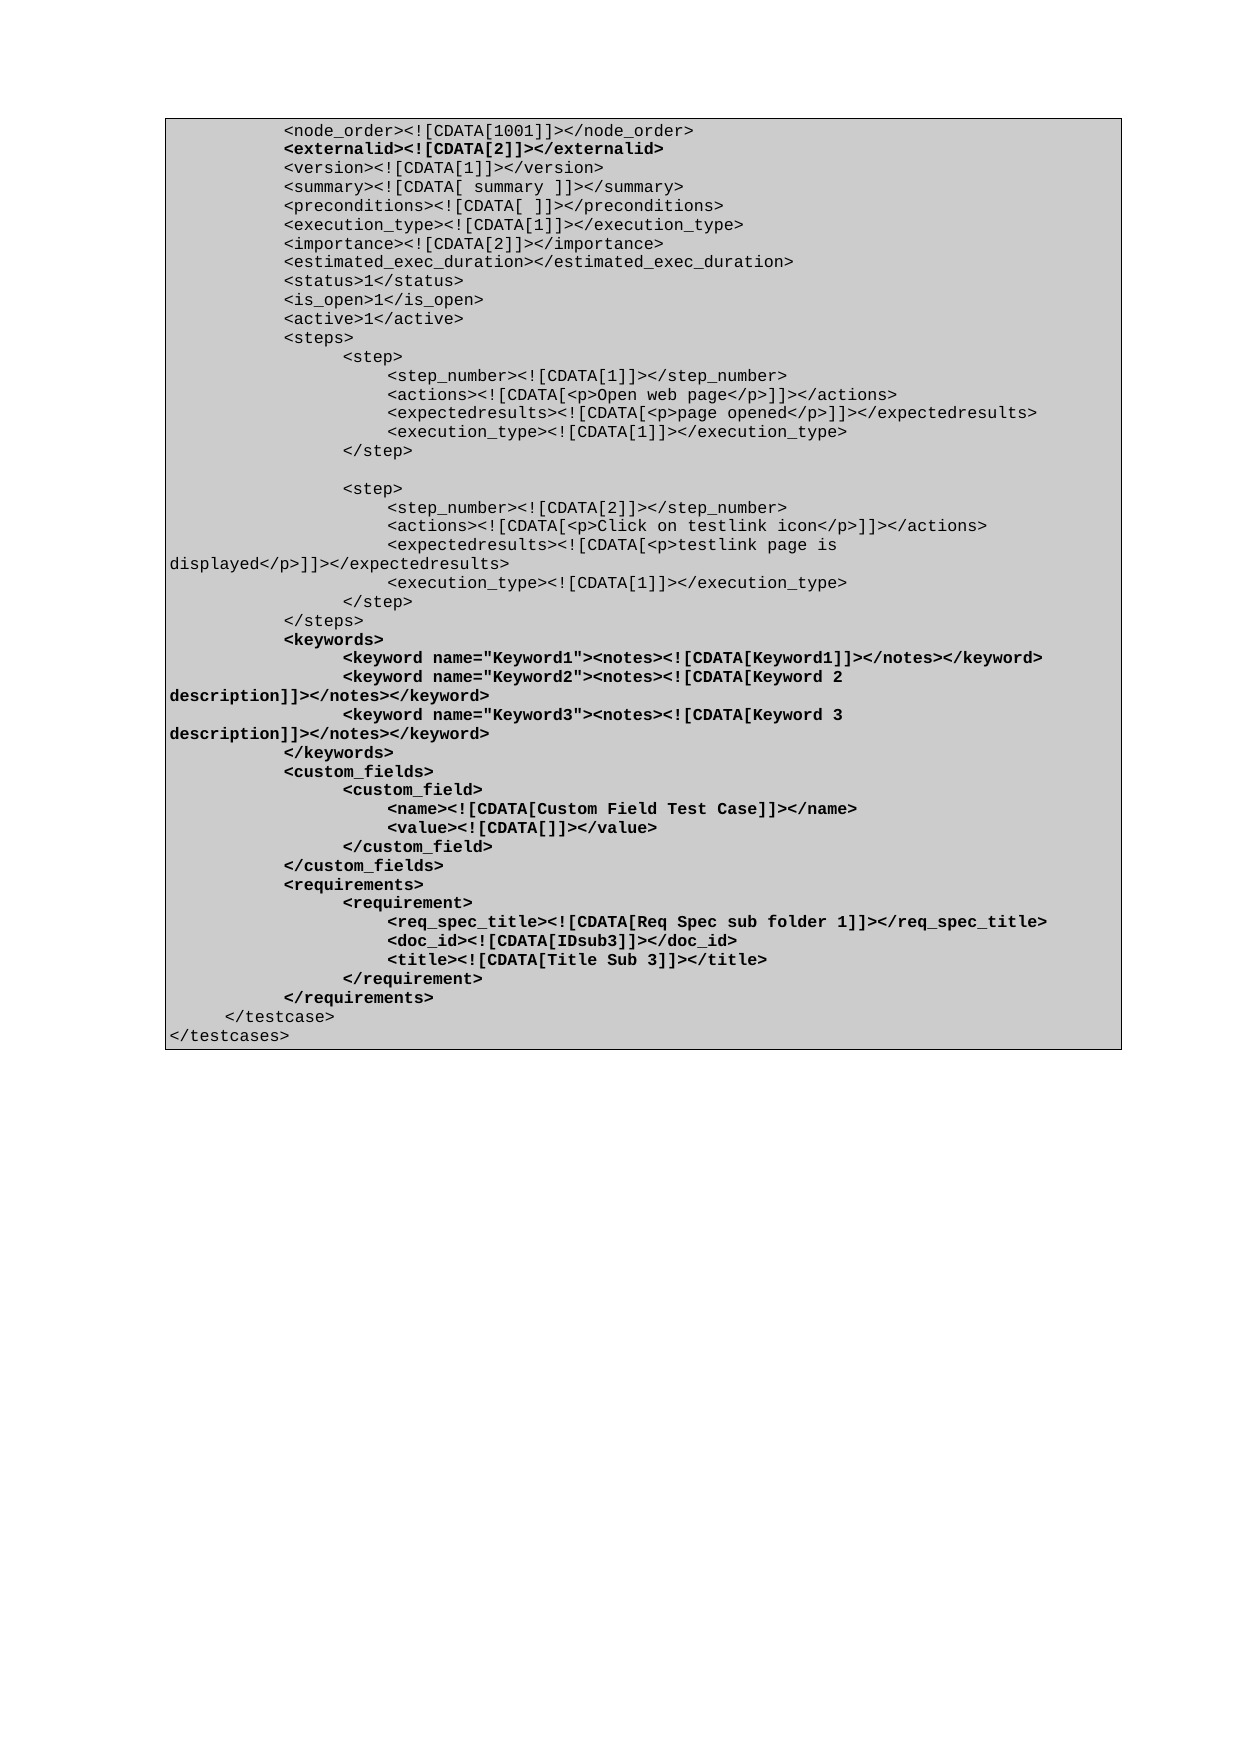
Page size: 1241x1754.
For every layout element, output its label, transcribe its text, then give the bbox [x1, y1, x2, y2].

text <is_open>1</is_open> [166, 288, 1121, 307]
text <node_order><![CDATA[1001]]></node_order> <externalid><![CDATA[2]]></externalid> <version><![CDATA[1]]></version> <summary><![CDATA[ summary ]]></summary> <preconditions><![CDATA[ ]]></preconditions> <execution_type><![CDATA[1]]></execution_type> <importance><![CDATA[2]]></importance> <estimated_exec_duration></estimated_exec_duration> <status>1</status> [166, 119, 1121, 288]
text <active>1</active> <steps> <step> <step_number><![CDATA[1]]></step_number> <actions><![CDATA[<p>Open web page</p>]]></actions> <expectedresults><![CDATA[<p>page opened</p>]]></expectedresults> <execution_type><![CDATA[1]]></execution_type> </step> <step> <step_number><![CDATA[2]]></step_number> <actions><![CDATA[<p>Click on testlink icon</p>]]></actions> <expectedresults><![CDATA[<p>testlink page is displayed</p>]]></expectedresults> <execution_type><![CDATA[1]]></execution_type> </step> </steps> <keywords> <keyword name="Keyword1"><notes><![CDATA[Keyword1]]></notes></keyword> <keyword name="Keyword2"><notes><![CDATA[Keyword 2 description]]></notes></keyword> <keyword name="Keyword3"><notes><![CDATA[Keyword 3 description]]></notes></keyword> </keywords> <custom_fields> <custom_field> <name><![CDATA[Custom Field Test Case]]></name> <value><![CDATA[]]></value> </custom_field> </custom_fields> <requirements> <requirement> <req_spec_title><![CDATA[Req Spec sub folder 1]]></req_spec_title> <doc_id><![CDATA[IDsub3]]></doc_id> <title><![CDATA[Title Sub 3]]></title> </requirement> </requirements> </testcase> </testcases> [166, 307, 1121, 1049]
